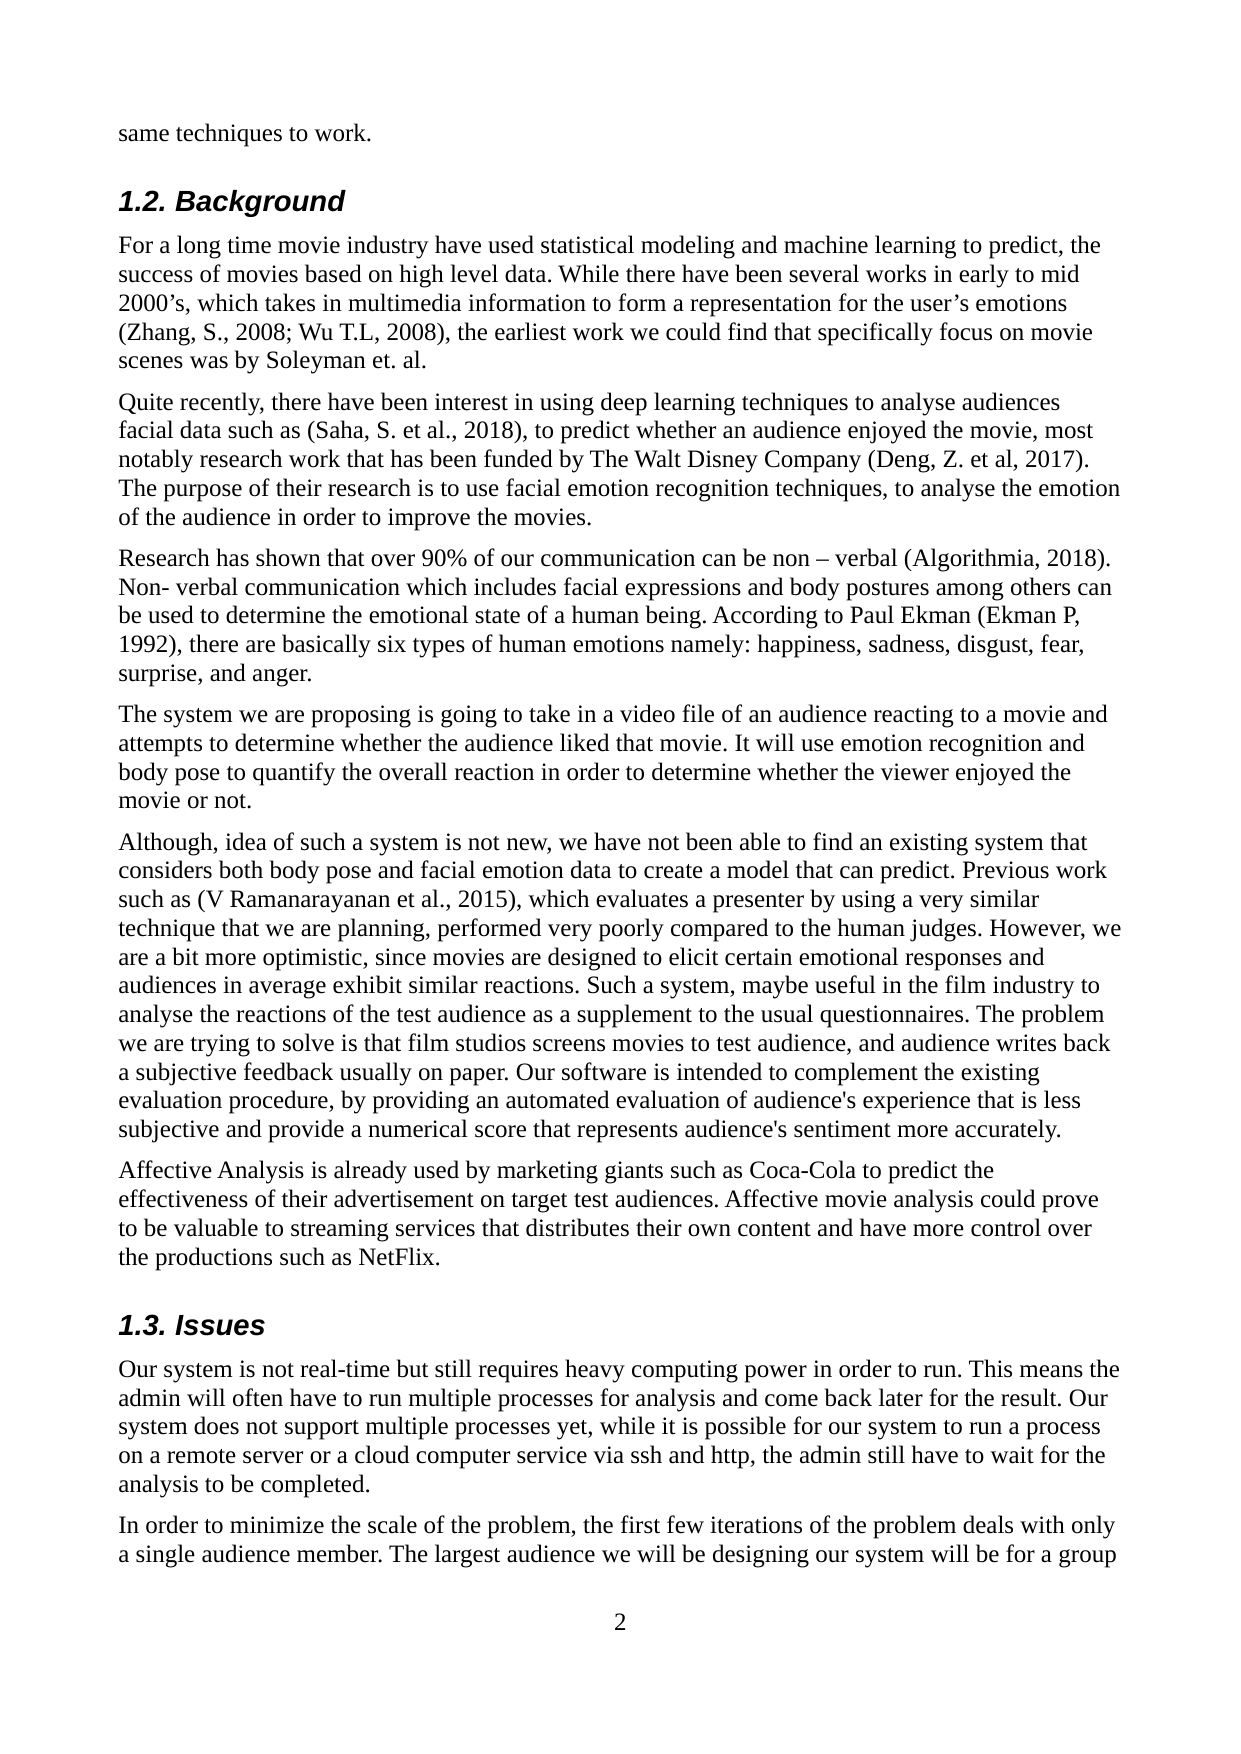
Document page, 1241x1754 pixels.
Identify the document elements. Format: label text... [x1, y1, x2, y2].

text For a long time movie industry have used statistical modeling and machine learning to predict, the success of movies based on high level data. While there have been several works in early to mid 2000’s, which takes in multimedia information to form a representation for the user’s emotions (Zhang, S., 2008; Wu T.L, 2008), the earliest work we could find that specifically focus on movie scenes was by Soleyman et. al. [118, 230, 1122, 374]
text Quite recently, there have been interest in using deep learning techniques to analyse audiences facial data such as (Saha, S. et al., 2018), to predict whether an audience enjoyed the movie, most notably research work that has been funded by The Walt Disney Company (Deng, Z. et al, 2017). The purpose of their research is to use facial emotion recognition techniques, to analyse the emotion of the audience in order to improve the movies. [118, 387, 1122, 530]
text In order to minimize the scale of the problem, the first few iterations of the problem deals with only a single audience member. The largest audience we will be designing our system will be for a group [118, 1510, 1122, 1568]
text Research has shown that over 90% of our communication can be non – verbal (Algorithmia, 2018). Non- verbal communication which includes facial expressions and body postures among others can be used to determine the emotional state of a human being. According to Paul Ekman (Ekman P, 1992), there are basically six types of human emotions namely: happiness, sadness, disgust, fear, surprise, and anger. [118, 543, 1122, 687]
text same techniques to work. [118, 118, 1122, 147]
text Although, idea of such a system is not new, we have not been able to find an existing system that considers both body pose and facial emotion data to create a model that can predict. Previous work such as (V Ramanarayanan et al., 2015), which evaluates a presenter by using a very similar technique that we are planning, performed very poorly compared to the human judges. However, we are a bit more optimistic, since movies are designed to elicit certain emotional responses and audiences in average exhibit similar reactions. Such a system, maybe useful in the film industry to analyse the reactions of the test audience as a supplement to the usual questionnaires. The problem we are trying to solve is that film studios screens movies to test audience, and audience writes back a subjective feedback usually on paper. Our software is intended to complement the existing evaluation procedure, by providing an automated evaluation of audience's experience that is less subjective and provide a numerical score that represents audience's sentiment more accurately. [118, 827, 1122, 1143]
subtitle Issues [118, 1308, 1122, 1341]
text Our system is not real-time but still requires heavy computing power in order to run. This means the admin will often have to run multiple processes for analysis and come back later for the result. Our system does not support multiple processes yet, while it is possible for our system to run a process on a remote server or a cloud computer service via ssh and http, the admin still have to wait for the analysis to be completed. [118, 1354, 1122, 1498]
text Affective Analysis is already used by marketing giants such as Coca-Cola to predict the effectiveness of their advertisement on target test audiences. Affective movie analysis could prove to be valuable to streaming services that distributes their own content and have more control over the productions such as NetFlix. [118, 1155, 1122, 1270]
subtitle Background [118, 184, 1122, 218]
text The system we are proposing is going to take in a video file of an audience reacting to a movie and attempts to determine whether the audience liked that movie. It will use emotion recognition and body pose to quantify the overall reaction in order to determine whether the viewer enjoyed the movie or not. [118, 699, 1122, 814]
